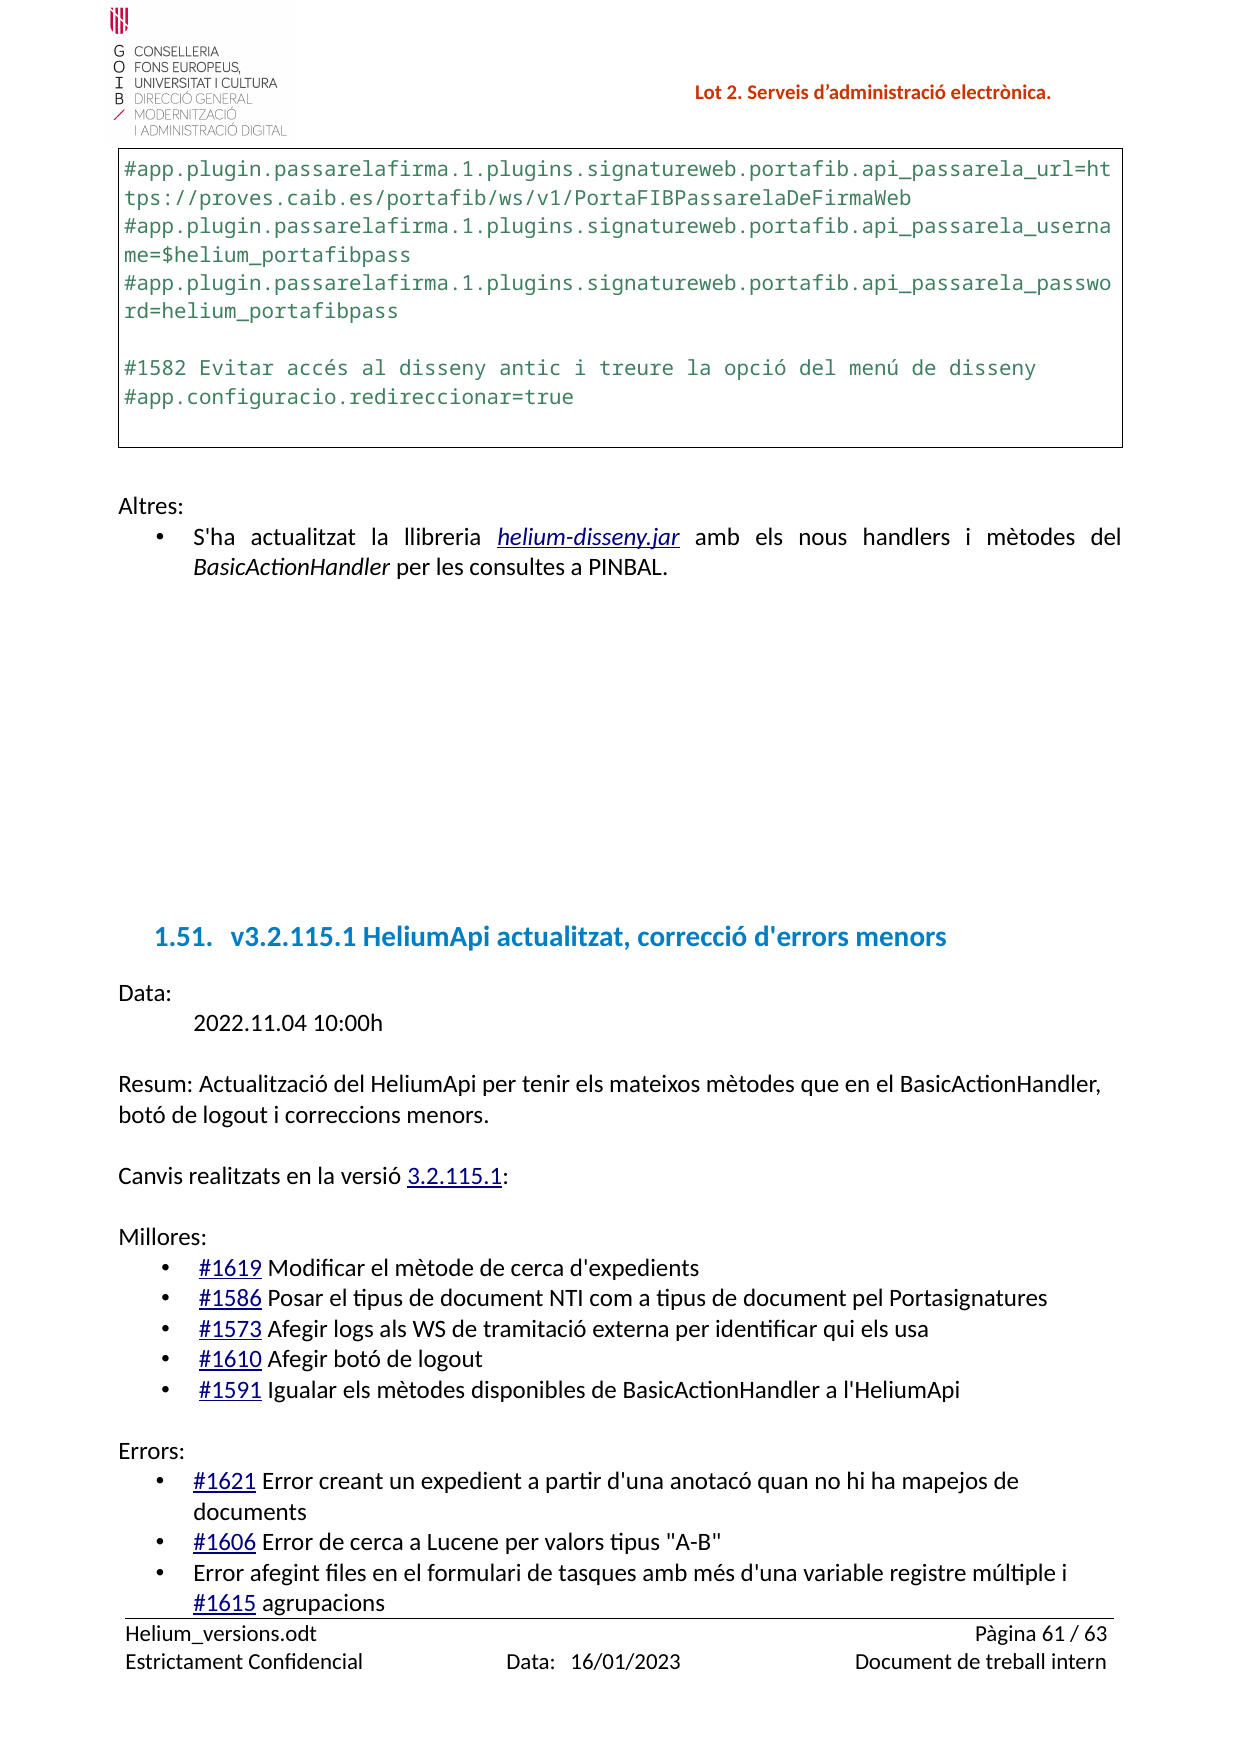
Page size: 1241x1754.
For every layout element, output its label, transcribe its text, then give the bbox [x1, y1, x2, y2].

text Canvis realitzats en la versió 3.2.115.1: [118, 1160, 1122, 1191]
text Data: [118, 977, 1122, 1007]
list #1586 Posar el tipus de document NTI com a tipus de document pel Portasignatures [161, 1282, 1122, 1313]
text Altres: [118, 490, 1122, 521]
list S'ha actualitzat la llibreria helium-disseny.jar amb els nous handlers i mètodes del BasicActionHandler per les consultes a PINBAL. [156, 521, 1122, 582]
list #1610 Afegir botó de logout [161, 1343, 1122, 1374]
list #1606 Error de cerca a Lucene per valors tipus "A-B" [156, 1526, 1122, 1557]
subtitle v3.2.115.1 HeliumApi actualitzat, correcció d'errors menors [153, 918, 1122, 953]
text Resum: Actualització del HeliumApi per tenir els mateixos mètodes que en el BasicActionHandler, botó de logout i correccions menors. [118, 1068, 1122, 1129]
list #1591 Igualar els mètodes disponibles de BasicActionHandler a l'HeliumApi [161, 1374, 1122, 1404]
text 2022.11.04 10:00h [118, 1007, 1122, 1038]
list #1619 Modificar el mètode de cerca d'expedients [161, 1252, 1122, 1282]
text Millores: [118, 1221, 1122, 1252]
table_header #app.plugin.passarelafirma.1.plugins.signatureweb.portafib.api_passarela_url=https://proves.caib.es/portafib/ws/v1/PortaFIBPassarelaDeFirmaWeb #app.plugin.passarelafirma.1.plugins.signatureweb.portafib.api_passarela_username=$helium_portafibpass #app.plugin.passarelafirma.1.plugins.signatureweb.portafib.api_passarela_password=helium_portafibpass #1582 Evitar accés al disseny antic i treure la opció del menú de disseny #app.configuracio.redireccionar=true [119, 149, 1122, 447]
list #1573 Afegir logs als WS de tramitació externa per identificar qui els usa [161, 1313, 1122, 1343]
list Error afegint files en el formulari de tasques amb més d'una variable registre múltiple i #1615 agrupacions [156, 1557, 1122, 1618]
picture [100, 0, 297, 144]
text Errors: [118, 1435, 1122, 1465]
list #1621 Error creant un expedient a partir d'una anotacó quan no hi ha mapejos de documents [156, 1465, 1122, 1526]
